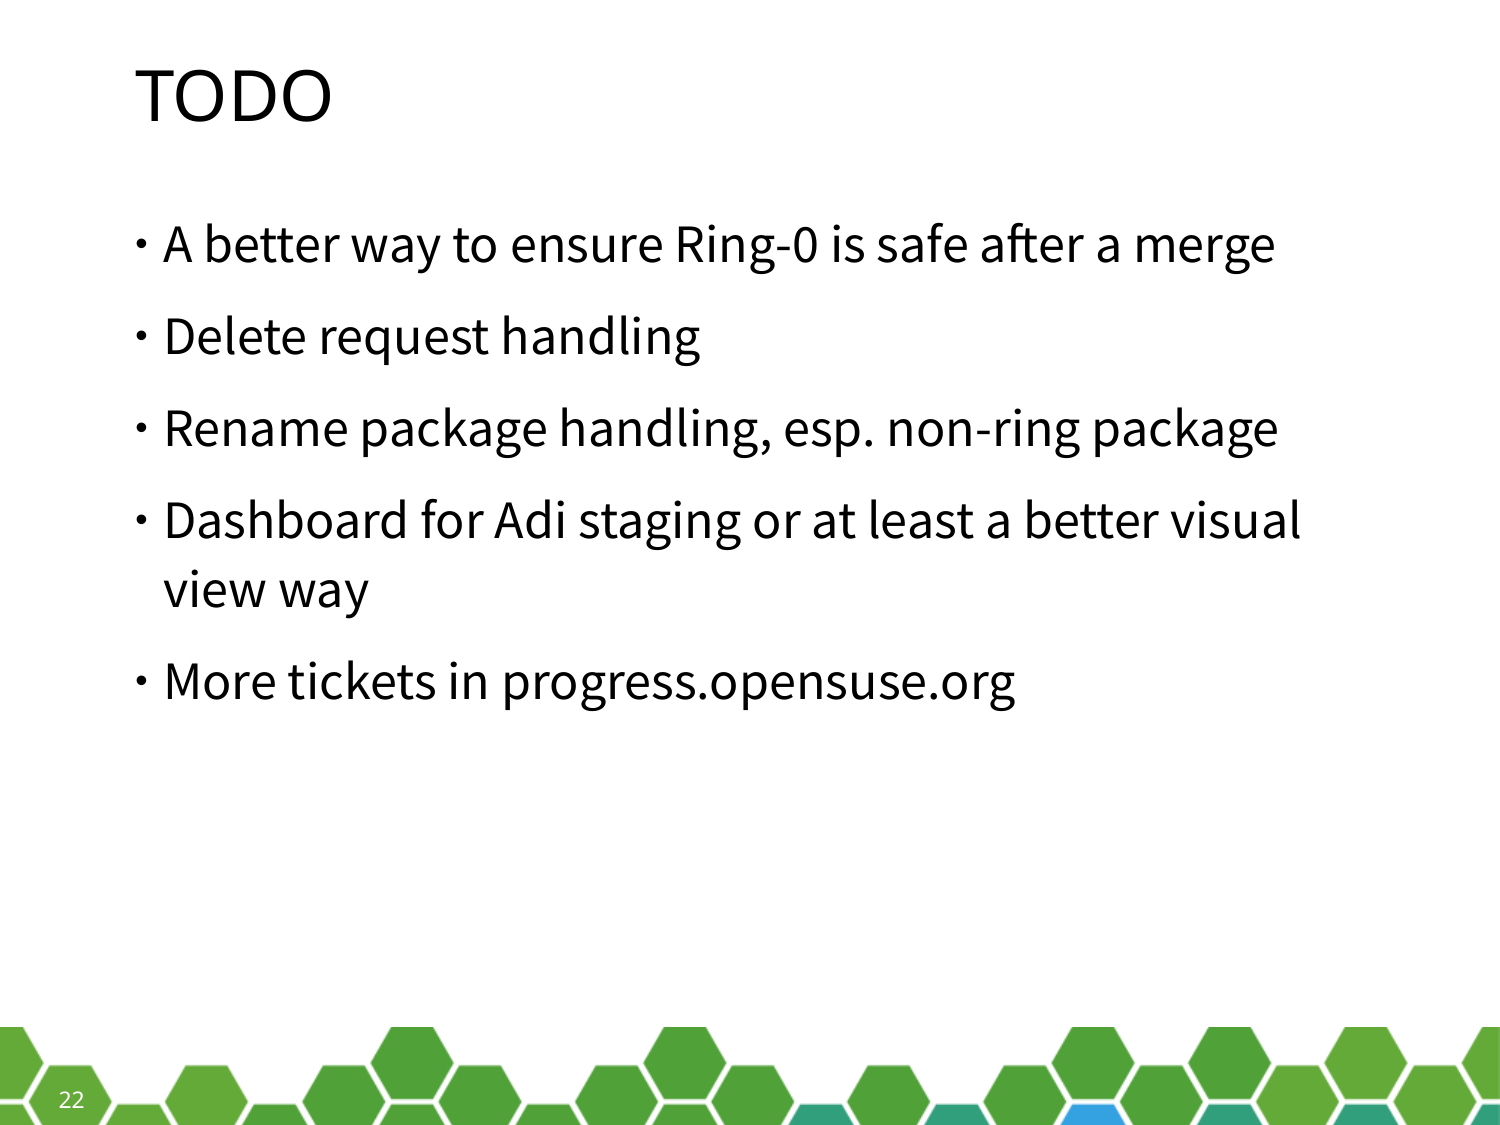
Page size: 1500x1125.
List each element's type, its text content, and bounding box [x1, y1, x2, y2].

list A better way to ensure Ring-0 is safe after a merge Delete request handling Rename package handling, esp. non-ring package Dashboard for Adi staging or at least a better visual view way More tickets in progress.opensuse.org [135, 208, 1372, 862]
picture [0, 1027, 1500, 1125]
title TODO [135, 12, 1372, 175]
